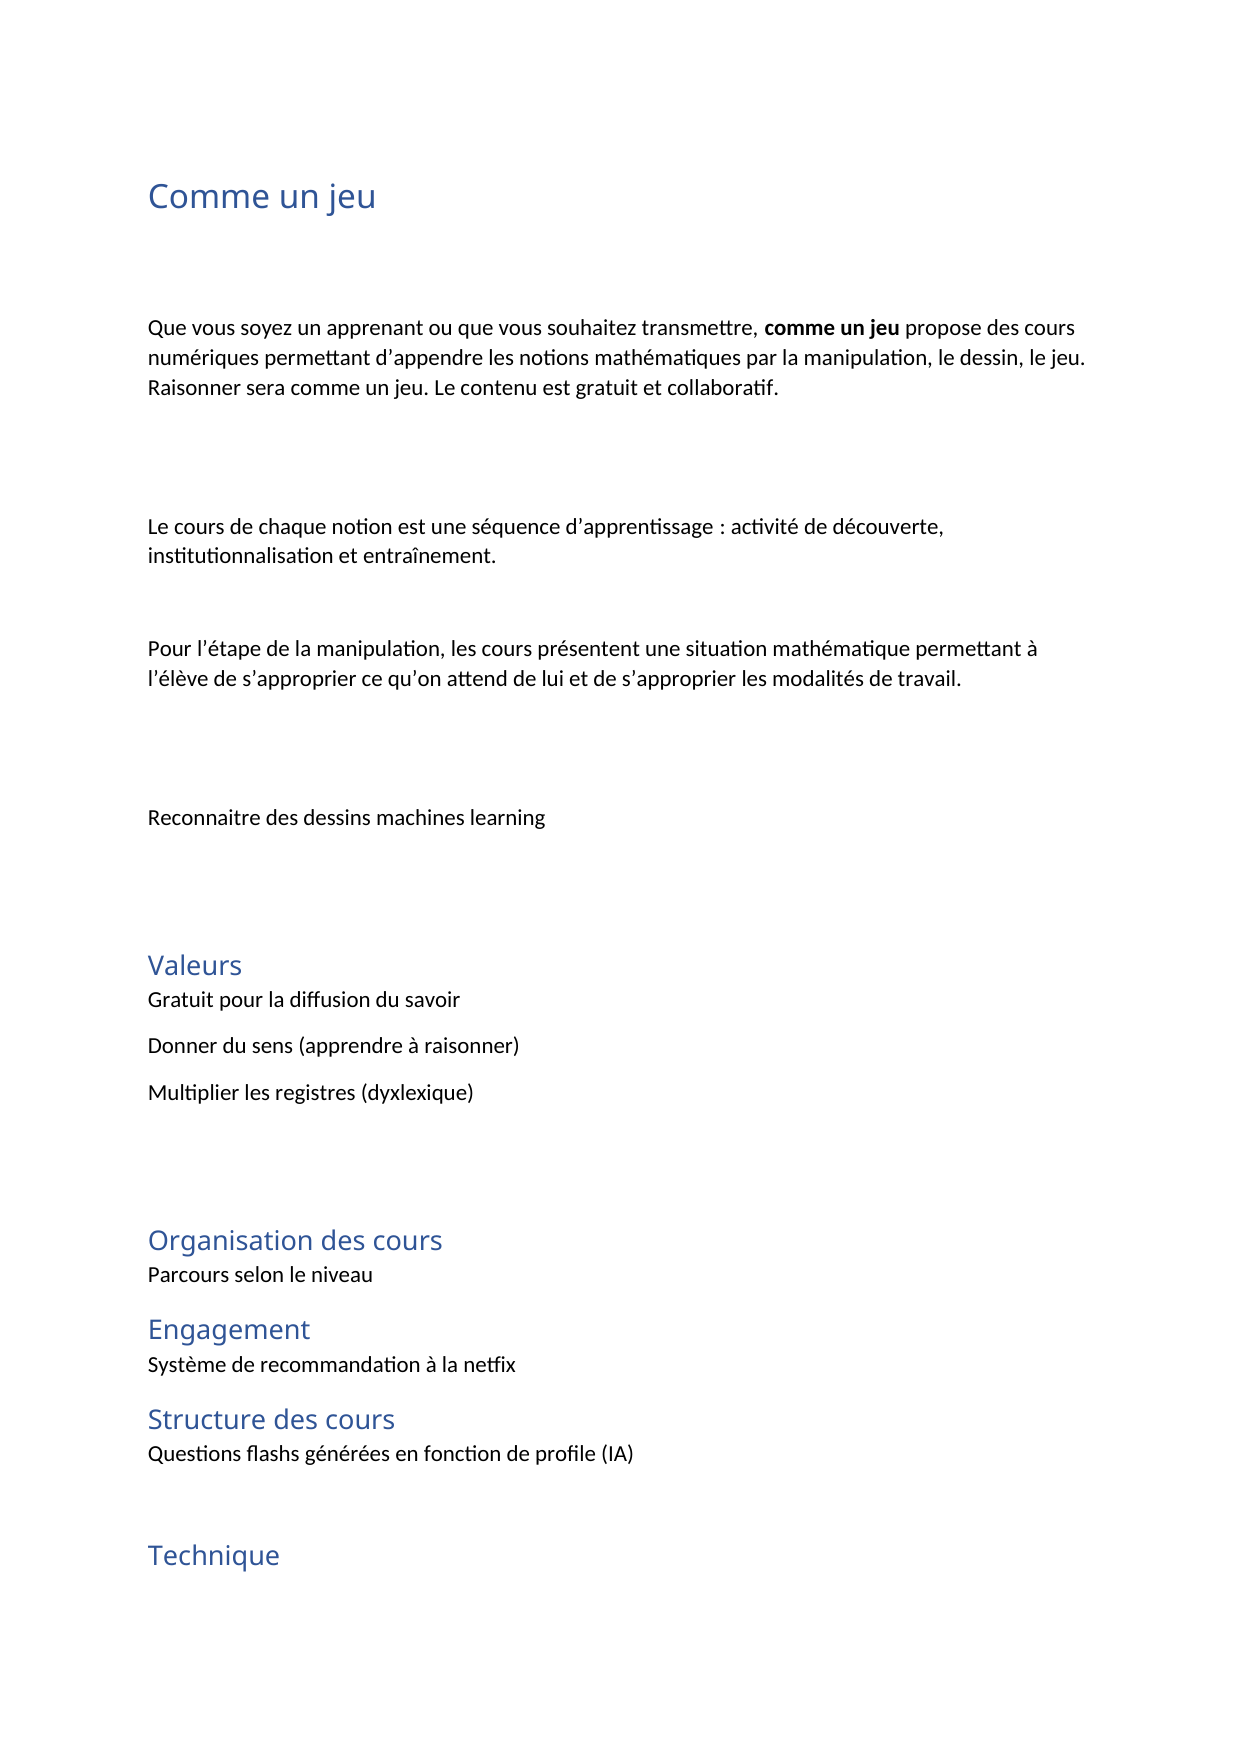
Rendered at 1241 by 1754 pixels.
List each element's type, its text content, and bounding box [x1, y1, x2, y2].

text Questions flashs générées en fonction de profile (IA) [148, 1439, 1093, 1467]
text Pour l’étape de la manipulation, les cours présentent une situation mathématique permettant à l’élève de s’approprier ce qu’on attend de lui et de s’approprier les modalités de travail. [148, 634, 1093, 692]
subtitle Technique [148, 1536, 1093, 1573]
text Reconnaitre des dessins machines learning [148, 803, 1093, 831]
text Le cours de chaque notion est une séquence d’apprentissage : activité de découverte, institutionnalisation et entraînement. [148, 512, 1093, 569]
text Parcours selon le niveau [148, 1260, 1093, 1288]
text Gratuit pour la diffusion du savoir [148, 985, 1093, 1013]
subtitle Structure des cours [148, 1400, 1093, 1437]
text Que vous soyez un apprenant ou que vous souhaitez transmettre, comme un jeu propose des cours numériques permettant d’appendre les notions mathématiques par la manipulation, le dessin, le jeu. Raisonner sera comme un jeu. Le contenu est gratuit et collaboratif. [148, 313, 1093, 401]
subtitle Engagement [148, 1311, 1093, 1348]
subtitle Organisation des cours [148, 1221, 1093, 1258]
text Donner du sens (apprendre à raisonner) [148, 1032, 1093, 1060]
subtitle Valeurs [148, 946, 1093, 983]
text Système de recommandation à la netfix [148, 1350, 1093, 1378]
text Multiplier les registres (dyxlexique) [148, 1078, 1093, 1106]
subtitle Comme un jeu [148, 173, 1093, 218]
